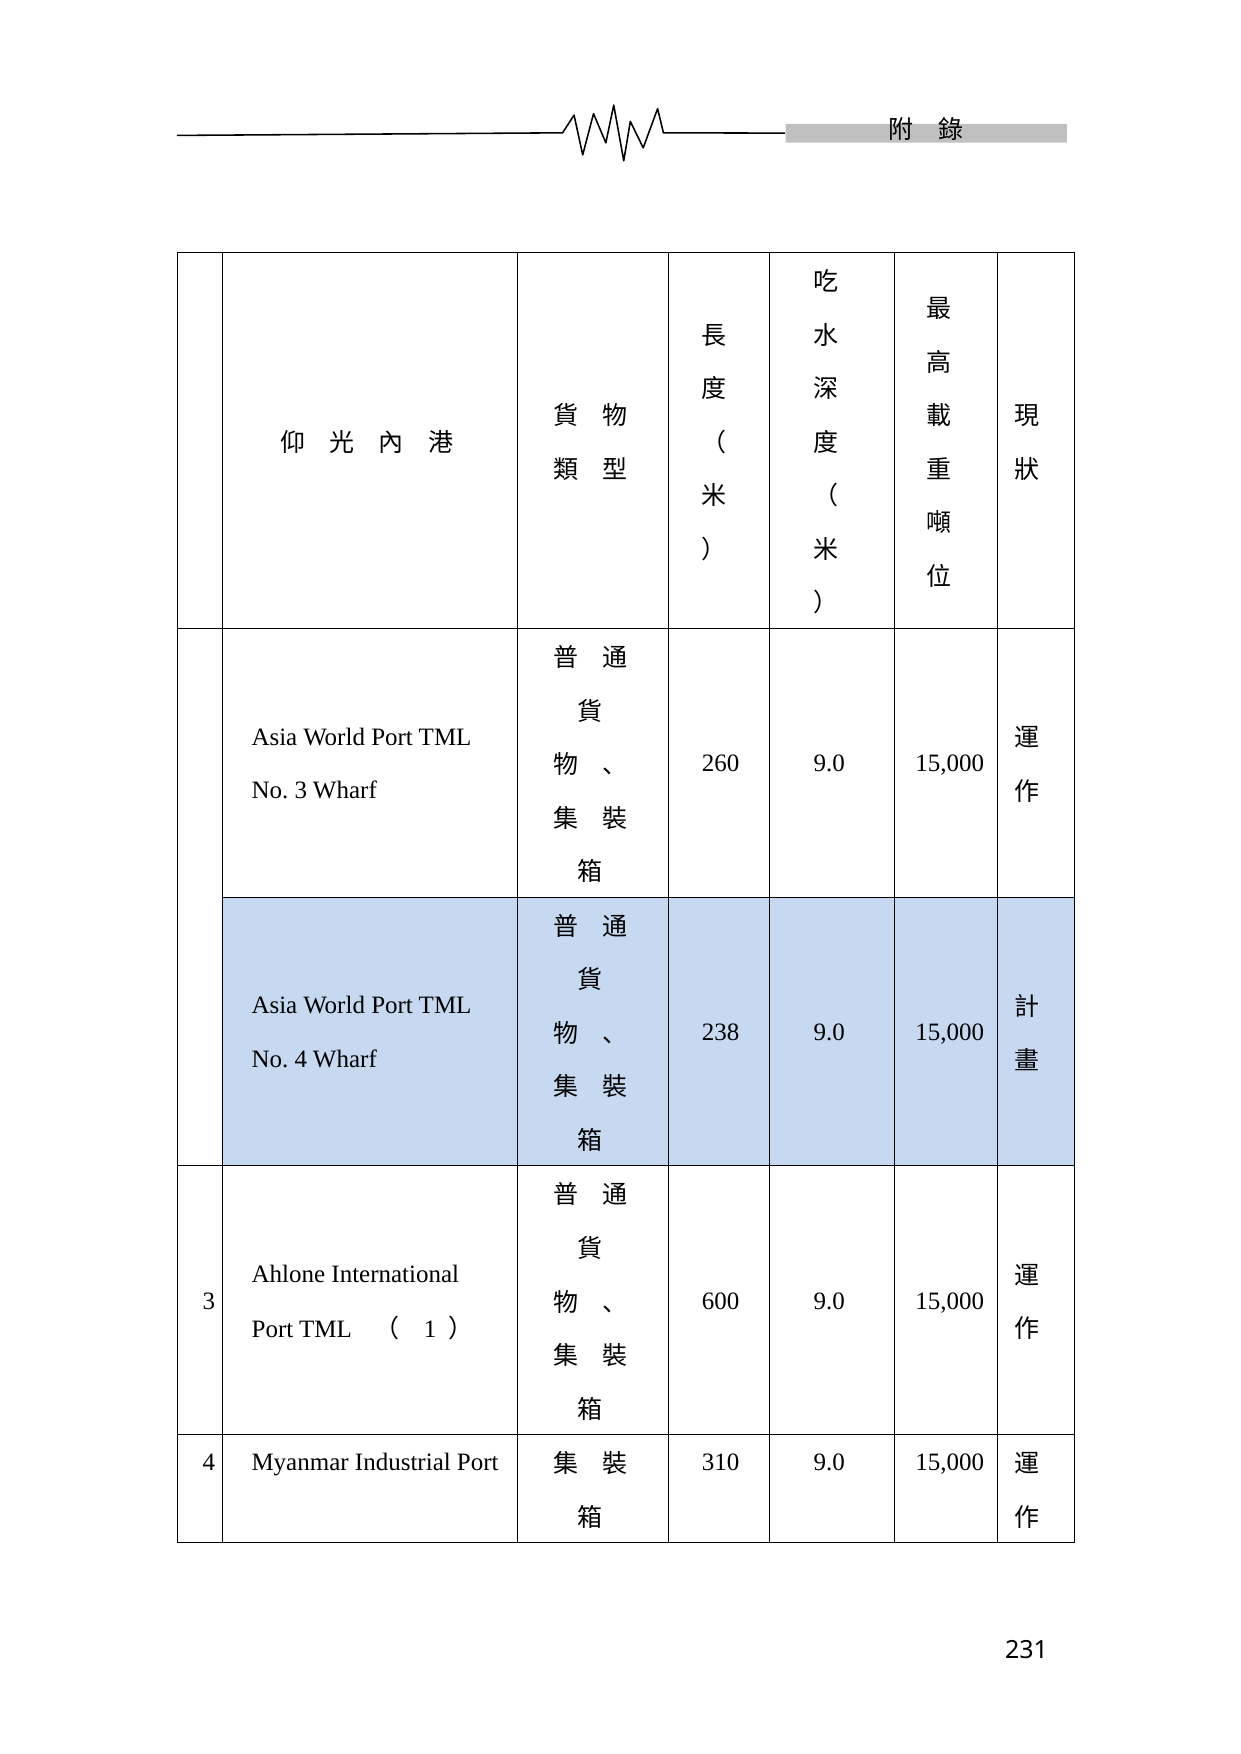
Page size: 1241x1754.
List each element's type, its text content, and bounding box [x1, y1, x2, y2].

table_cell 15,000 [895, 1435, 997, 1542]
table_cell 3 [178, 1166, 222, 1434]
table_header 現狀 [998, 253, 1074, 628]
table_cell 238 [669, 898, 769, 1165]
table_cell 260 [669, 629, 769, 897]
table_cell 15,000 [895, 1166, 997, 1434]
table_cell Asia World Port TML No. 4 Wharf [223, 898, 517, 1165]
table_cell Myanmar Industrial Port [223, 1435, 517, 1542]
table_cell 運作 [998, 629, 1074, 897]
table_header 貨物類型 [518, 253, 668, 628]
table_header 吃水深度（米） [770, 253, 894, 628]
table_cell 600 [669, 1166, 769, 1434]
table_header [178, 253, 222, 628]
table_cell 運作 [998, 1435, 1074, 1542]
table_cell 9.0 [770, 1435, 894, 1542]
table_cell 計畫 [998, 898, 1074, 1165]
table_cell Ahlone International Port TML（1） [223, 1166, 517, 1434]
table_header 最高載重噸位 [895, 253, 997, 628]
table_cell 15,000 [895, 629, 997, 897]
table_cell 普通貨物、集裝箱 [518, 629, 668, 897]
table_cell [178, 629, 222, 1165]
table_cell 普通貨物、集裝箱 [518, 898, 668, 1165]
table_cell 9.0 [770, 898, 894, 1165]
table_cell 310 [669, 1435, 769, 1542]
table_cell 9.0 [770, 1166, 894, 1434]
table_header 仰光內港 [223, 253, 517, 628]
table_header 長度（米） [669, 253, 769, 628]
table_cell 普通貨物、集裝箱 [518, 1166, 668, 1434]
table_cell 15,000 [895, 898, 997, 1165]
table_cell 9.0 [770, 629, 894, 897]
table_cell Asia World Port TML No. 3 Wharf [223, 629, 517, 897]
table_cell 運作 [998, 1166, 1074, 1434]
table_cell 集裝箱 [518, 1435, 668, 1542]
table_cell 4 [178, 1435, 222, 1542]
